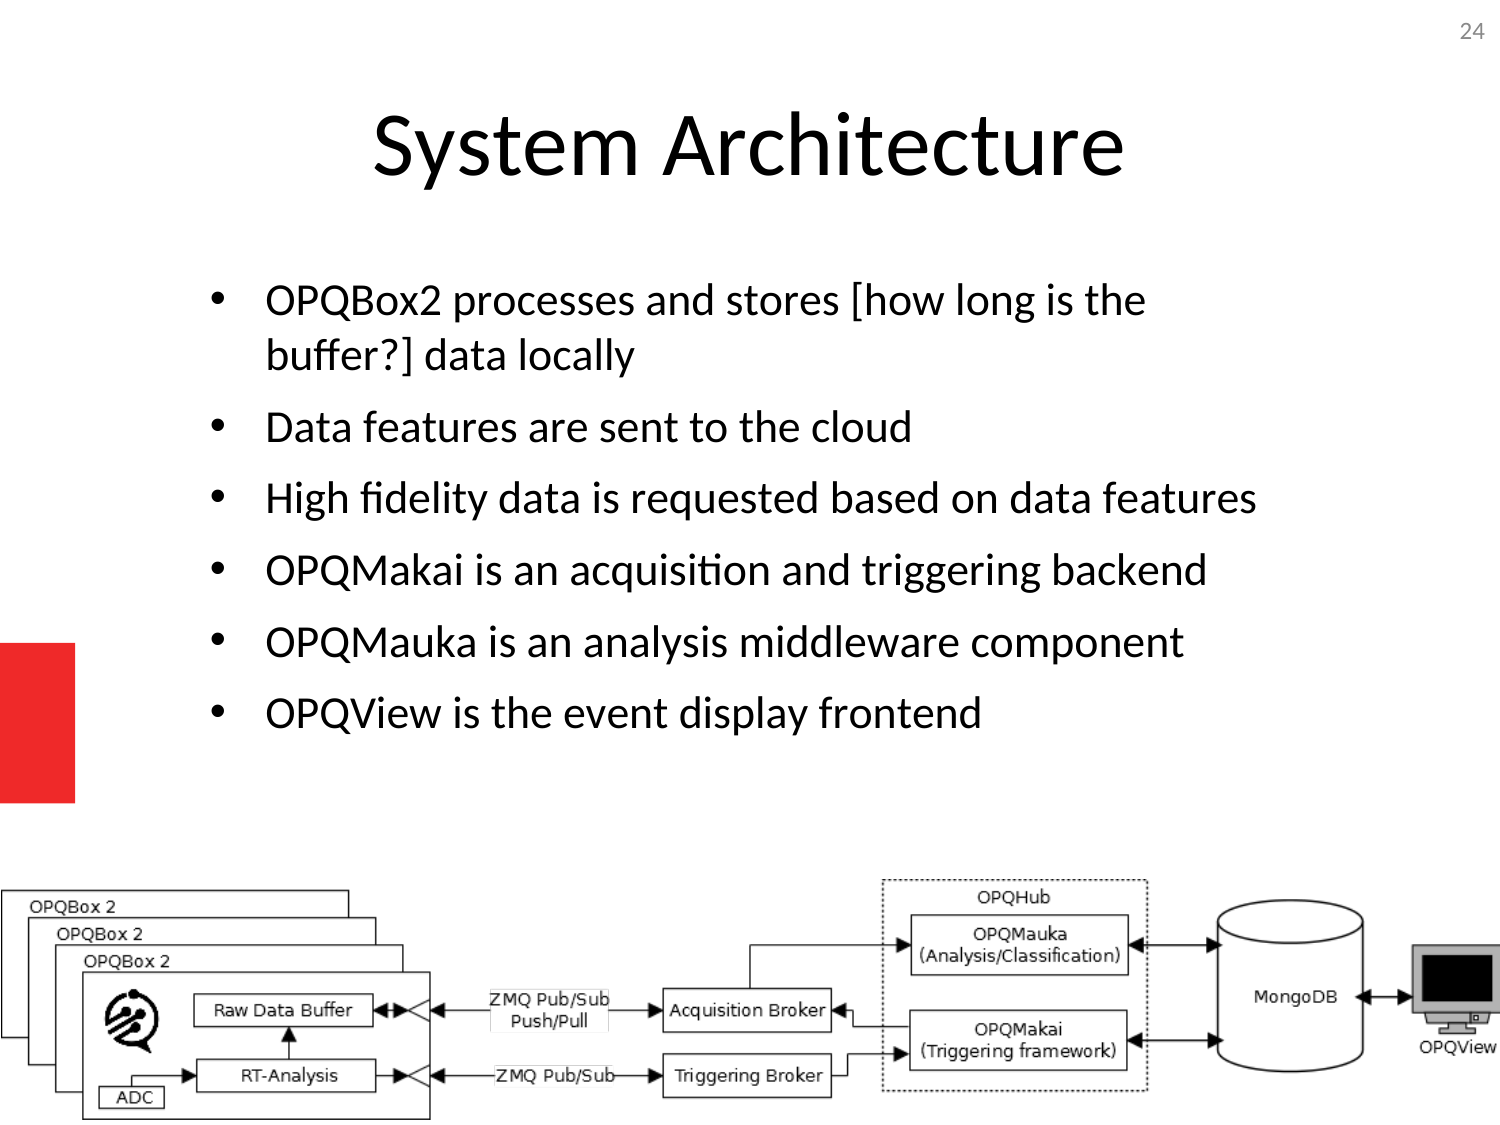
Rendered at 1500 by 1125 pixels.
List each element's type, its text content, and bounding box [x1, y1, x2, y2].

text_box System Architecture [75, 45, 1426, 233]
picture [1, 879, 1500, 1120]
text_box OPQBox2 processes and stores [how long is the buffer?] data locally Data features are sent to the cloud High fidelity data is requested based on data features OPQMakai is an acquisition and triggering backend OPQMauka is an analysis middleware component OPQView is the event display frontend [195, 262, 1321, 811]
text_box [1149, 0, 1500, 60]
